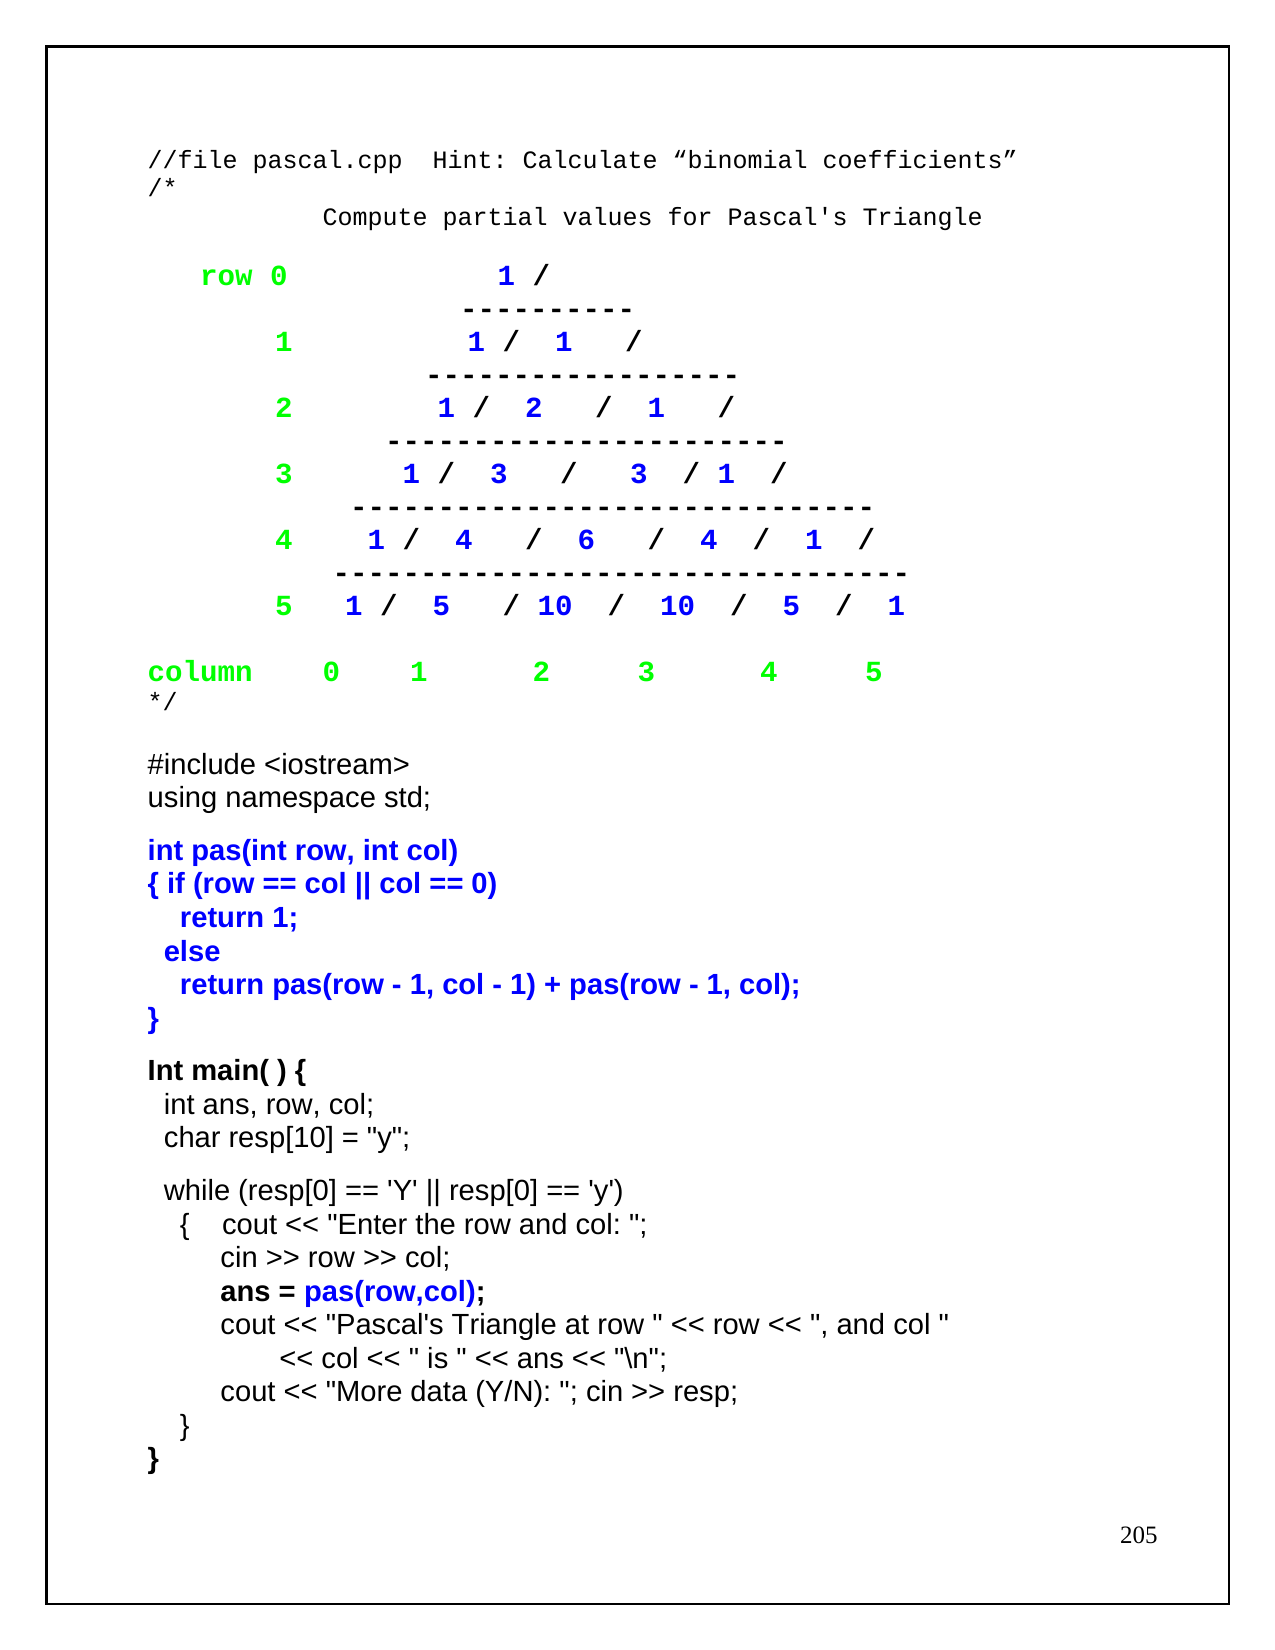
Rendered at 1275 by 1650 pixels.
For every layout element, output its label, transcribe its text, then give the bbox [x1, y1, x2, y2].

text while (resp[0] == 'Y' || resp[0] == 'y') [147, 1173, 1158, 1207]
text ------------------ [147, 360, 1158, 393]
text } [147, 1408, 1158, 1441]
text 5 1 / 5 / 10 / 10 / 5 / 1 [147, 591, 1158, 624]
text } [147, 1001, 1158, 1034]
text /* [147, 176, 1158, 204]
text { if (row == col || col == 0) [147, 866, 1158, 900]
text int pas(int row, int col) [147, 833, 1158, 866]
text Compute partial values for Pascal's Triangle [147, 204, 1158, 232]
text int ans, row, col; [147, 1087, 1158, 1120]
text ------------------------------ [147, 492, 1158, 525]
text cin >> row >> col; [147, 1240, 1158, 1274]
text << col << " is " << ans << "\n"; [147, 1341, 1158, 1374]
text --------------------------------- [147, 558, 1158, 591]
text cout << "Pascal's Triangle at row " << row << ", and col " [147, 1307, 1158, 1341]
text */ [147, 690, 1158, 718]
text row 0 1 / [147, 261, 1158, 294]
text 4 1 / 4 / 6 / 4 / 1 / [147, 525, 1158, 558]
text //file pascal.cpp Hint: Calculate “binomial coefficients” [147, 147, 1158, 176]
text ----------------------- [147, 426, 1158, 459]
text ---------- [147, 294, 1158, 327]
text } [147, 1441, 1158, 1475]
text using namespace std; [147, 780, 1158, 814]
text 2 1 / 2 / 1 / [147, 393, 1158, 426]
text char resp[10] = "y"; [147, 1120, 1158, 1154]
text return pas(row - 1, col - 1) + pas(row - 1, col); [147, 967, 1158, 1001]
text #include <iostream> [147, 747, 1158, 780]
text return 1; [147, 900, 1158, 933]
text column 0 1 2 3 4 5 [147, 657, 1158, 690]
text cout << "More data (Y/N): "; cin >> resp; [147, 1374, 1158, 1408]
text { cout << "Enter the row and col: "; [147, 1207, 1158, 1240]
text ans = pas(row,col); [147, 1274, 1158, 1307]
text 1 1 / 1 / [147, 327, 1158, 360]
text else [147, 933, 1158, 967]
text 3 1 / 3 / 3 / 1 / [147, 459, 1158, 492]
text Int main( ) { [147, 1053, 1158, 1087]
